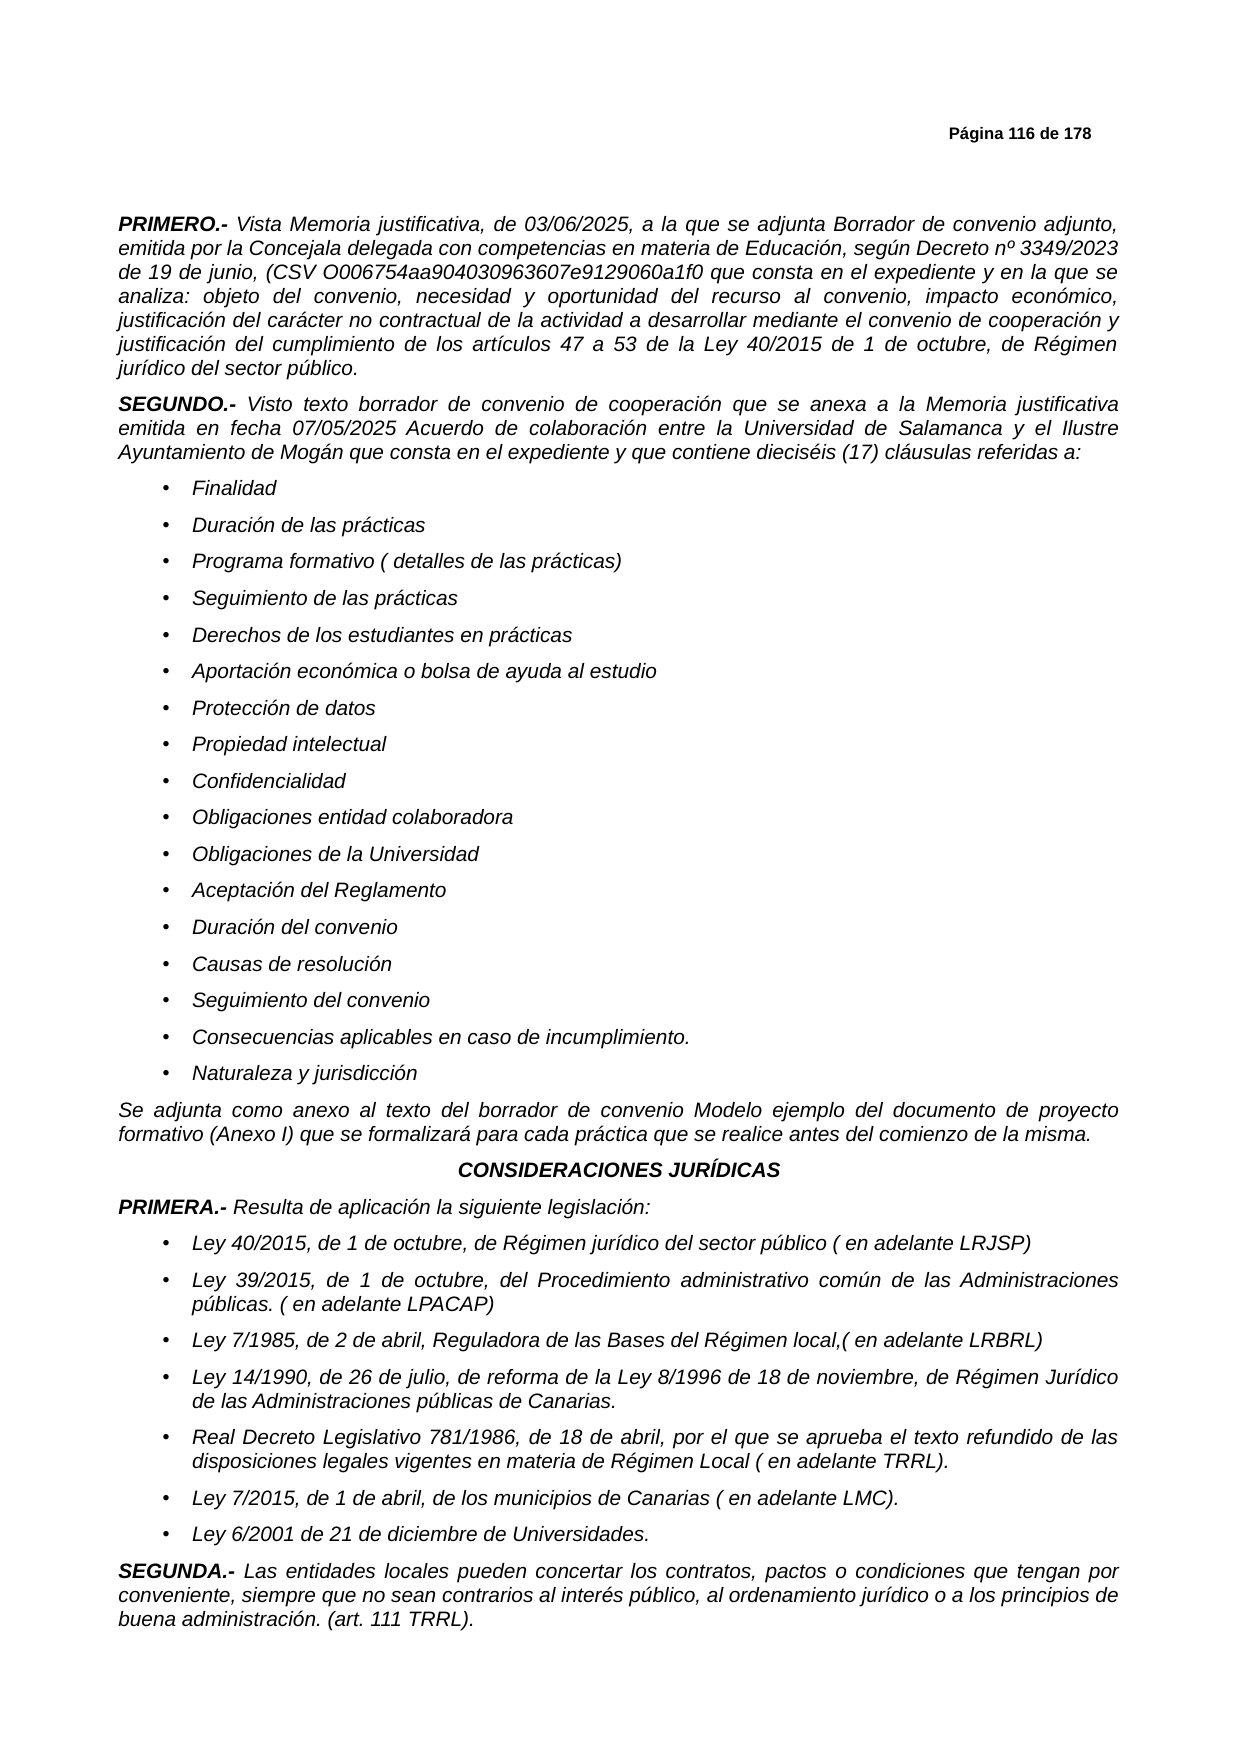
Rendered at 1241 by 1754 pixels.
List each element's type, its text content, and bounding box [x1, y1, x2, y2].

list Confidencialidad [162, 769, 1122, 793]
list Duración de las prácticas [162, 513, 1122, 537]
list Programa formativo ( detalles de las prácticas) [162, 549, 1122, 573]
text PRIMERO.- Vista Memoria justificativa, de 03/06/2025, a la que se adjunta Borrador de convenio adjunto, emitida por la Concejala delegada con competencias en materia de Educación, según Decreto nº 3349/2023 de 19 de junio, (CSV O006754aa904030963607e9129060a1f0 que consta en el expediente y en la que se analiza: objeto del convenio, necesidad y oportunidad del recurso al convenio, impacto económico, justificación del carácter no contractual de la actividad a desarrollar mediante el convenio de cooperación y justificación del cumplimiento de los artículos 47 a 53 de la Ley 40/2015 de 1 de octubre, de Régimen jurídico del sector público. [118, 212, 1122, 379]
text SEGUNDO.- Visto texto borrador de convenio de cooperación que se anexa a la Memoria justificativa emitida en fecha 07/05/2025 Acuerdo de colaboración entre la Universidad de Salamanca y el Ilustre Ayuntamiento de Mogán que consta en el expediente y que contiene dieciséis (17) cláusulas referidas a: [118, 392, 1122, 464]
list Obligaciones de la Universidad [162, 842, 1122, 866]
list Real Decreto Legislativo 781/1986, de 18 de abril, por el que se aprueba el texto refundido de las disposiciones legales vigentes en materia de Régimen Local ( en adelante TRRL). [162, 1425, 1122, 1473]
list Obligaciones entidad colaboradora [162, 805, 1122, 829]
list Ley 6/2001 de 21 de diciembre de Universidades. [162, 1522, 1122, 1546]
list Propiedad intelectual [162, 732, 1122, 756]
list Naturaleza y jurisdicción [162, 1061, 1122, 1085]
text PRIMERA.- Resulta de aplicación la siguiente legislación: [118, 1194, 1122, 1218]
list Aportación económica o bolsa de ayuda al estudio [162, 659, 1122, 683]
list Derechos de los estudiantes en prácticas [162, 622, 1122, 646]
list Ley 39/2015, de 1 de octubre, del Procedimiento administrativo común de las Administraciones públicas. ( en adelante LPACAP) [162, 1268, 1122, 1316]
list Ley 40/2015, de 1 de octubre, de Régimen jurídico del sector público ( en adelante LRJSP) [162, 1231, 1122, 1255]
list Finalidad [162, 476, 1122, 500]
list Ley 7/1985, de 2 de abril, Reguladora de las Bases del Régimen local,( en adelante LRBRL) [162, 1328, 1122, 1352]
text SEGUNDA.- Las entidades locales pueden concertar los contratos, pactos o condiciones que tengan por conveniente, siempre que no sean contrarios al interés público, al ordenamiento jurídico o a los principios de buena administración. (art. 111 TRRL). [118, 1559, 1122, 1631]
list Ley 14/1990, de 26 de julio, de reforma de la Ley 8/1996 de 18 de noviembre, de Régimen Jurídico de las Administraciones públicas de Canarias. [162, 1365, 1122, 1413]
list Aceptación del Reglamento [162, 878, 1122, 902]
list Protección de datos [162, 696, 1122, 719]
list Duración del convenio [162, 915, 1122, 939]
text CONSIDERACIONES JURÍDICAS [118, 1158, 1122, 1182]
list Seguimiento del convenio [162, 988, 1122, 1012]
list Ley 7/2015, de 1 de abril, de los municipios de Canarias ( en adelante LMC). [162, 1486, 1122, 1510]
list Causas de resolución [162, 951, 1122, 976]
list Seguimiento de las prácticas [162, 586, 1122, 610]
text Se adjunta como anexo al texto del borrador de convenio Modelo ejemplo del documento de proyecto formativo (Anexo I) que se formalizará para cada práctica que se realice antes del comienzo de la misma. [118, 1098, 1122, 1146]
list Consecuencias aplicables en caso de incumplimiento. [162, 1024, 1122, 1049]
